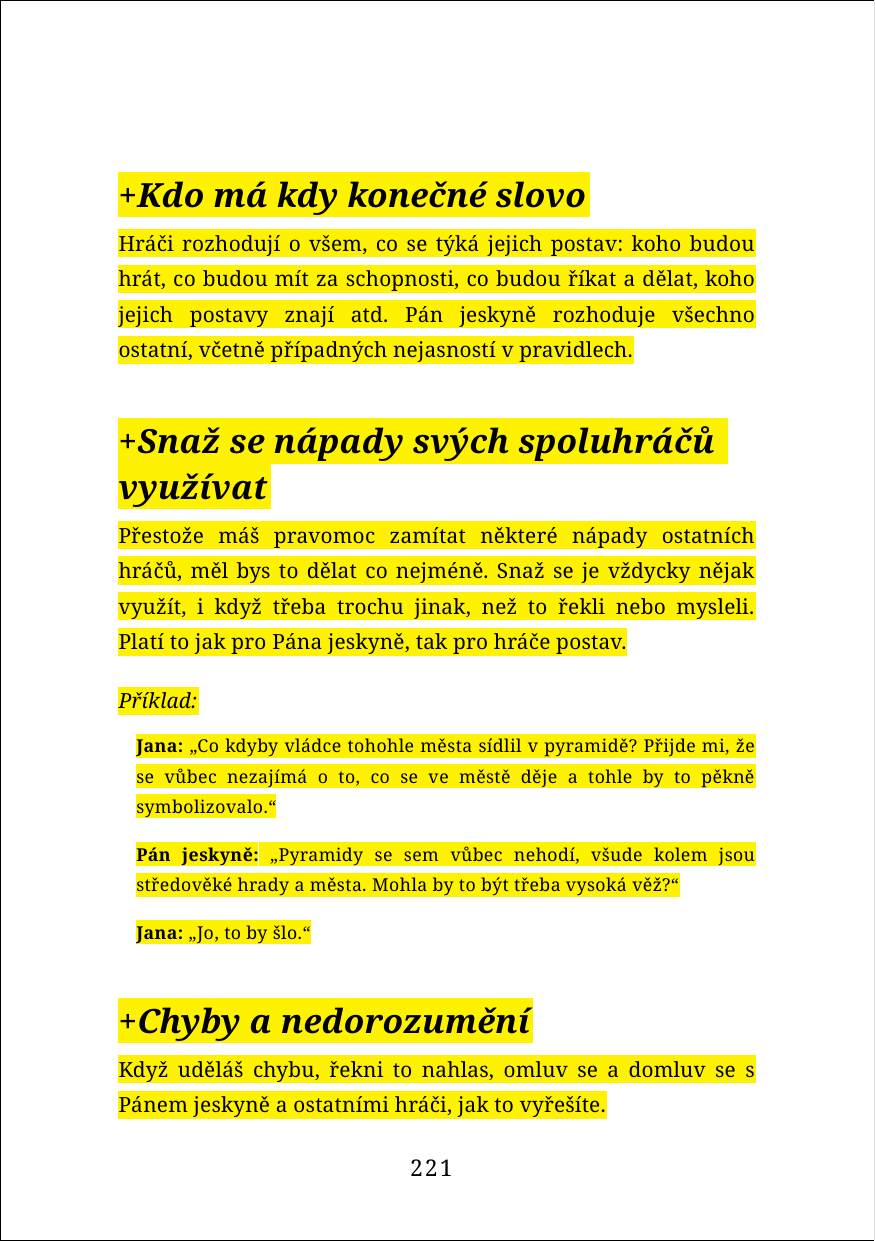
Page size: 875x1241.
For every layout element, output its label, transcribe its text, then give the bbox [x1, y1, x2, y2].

text Když uděláš chybu, řekni to nahlas, omluv se a domluv se s Pánem jeskyně a ostatními hráči, jak to vyřešíte. [118, 1055, 756, 1119]
subtitle +Snaž se nápady svých spoluhráčů využívat [118, 418, 756, 509]
subtitle +Kdo má kdy konečné slovo [118, 172, 756, 217]
text Příklad: [118, 687, 756, 715]
text Jana: „Jo, to by šlo.“ [136, 920, 756, 944]
text Přestože máš pravomoc zamítat některé nápady ostatních hráčů, měl bys to dělat co nejméně. Snaž se je vždycky nějak využít, i když třeba trochu jinak, než to řekli nebo mysleli. Platí to jak pro Pána jeskyně, tak pro hráče postav. [118, 521, 756, 656]
text Jana: „Co kdyby vládce tohohle města sídlil v pyramidě? Přijde mi, že se vůbec nezajímá o to, co se ve městě děje a tohle by to pěkně symbolizovalo.“ [136, 734, 756, 818]
text Pán jeskyně: „Pyramidy se sem vůbec nehodí, všude kolem jsou středověké hrady a města. Mohla by to být třeba vysoká věž?“ [136, 842, 756, 897]
text Hráči rozhodují o všem, co se týká jejich postav: koho budou hrát, co budou mít za schopnosti, co budou říkat a dělat, koho jejich postavy znají atd. Pán jeskyně rozhoduje všechno ostatní, včetně případných nejasností v pravidlech. [118, 229, 756, 364]
subtitle +Chyby a nedorozumění [118, 998, 756, 1043]
